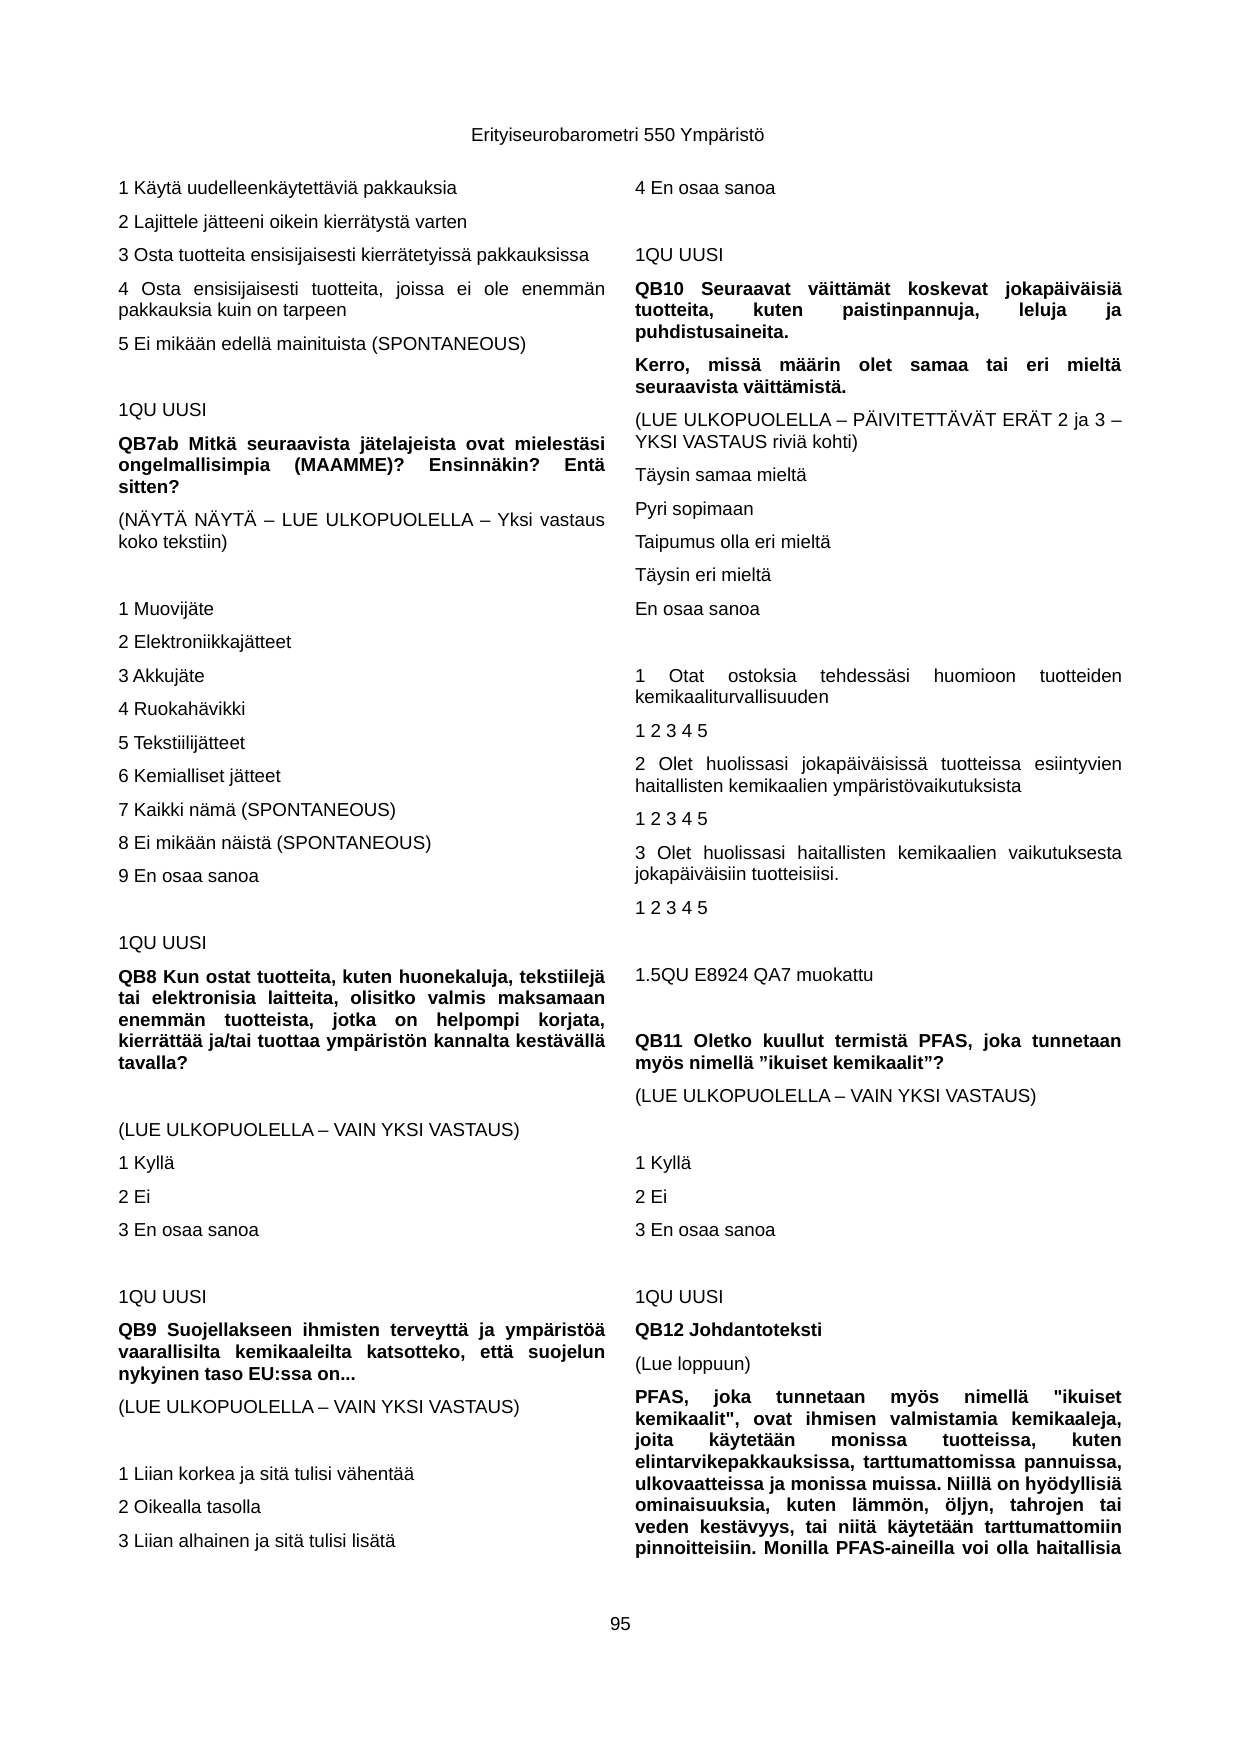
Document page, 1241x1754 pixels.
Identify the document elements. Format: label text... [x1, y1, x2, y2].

text 1 2 3 4 5 [635, 719, 1122, 741]
text (LUE ULKOPUOLELLA – VAIN YKSI VASTAUS) [118, 1119, 605, 1140]
text 1 Otat ostoksia tehdessäsi huomioon tuotteiden kemikaaliturvallisuuden [635, 664, 1122, 708]
text (Lue loppuun) [635, 1353, 1122, 1374]
text 3 Liian alhainen ja sitä tulisi lisätä [118, 1529, 605, 1551]
text 1QU UUSI [118, 1286, 605, 1307]
text 4 Osta ensisijaisesti tuotteita, joissa ei ole enemmän pakkauksia kuin on tarpeen [118, 277, 605, 321]
text Täysin samaa mieltä [635, 464, 1122, 486]
text (LUE ULKOPUOLELLA – VAIN YKSI VASTAUS) [118, 1396, 605, 1417]
text 3 Osta tuotteita ensisijaisesti kierrätetyissä pakkauksissa [118, 244, 605, 266]
text 1 2 3 4 5 [635, 808, 1122, 829]
text 4 En osaa sanoa [635, 177, 1122, 199]
text 1 Kyllä [635, 1152, 1122, 1174]
text (LUE ULKOPUOLELLA – VAIN YKSI VASTAUS) [635, 1085, 1122, 1107]
text 2 Ei [635, 1186, 1122, 1207]
text Pyri sopimaan [635, 497, 1122, 519]
text Taipumus olla eri mieltä [635, 531, 1122, 552]
text QB12 Johdantoteksti [635, 1319, 1122, 1341]
text 1 Kyllä [118, 1152, 605, 1174]
text 3 Akkujäte [118, 664, 605, 686]
text QB11 Oletko kuullut termistä PFAS, joka tunnetaan myös nimellä ”ikuiset kemikaalit”? [635, 1030, 1122, 1073]
text 1QU UUSI [118, 932, 605, 954]
text En osaa sanoa [635, 598, 1122, 619]
text Kerro, missä määrin olet samaa tai eri mieltä seuraavista väittämistä. [635, 354, 1122, 397]
text 2 Lajittele jätteeni oikein kierrätystä varten [118, 211, 605, 232]
text 6 Kemialliset jätteet [118, 765, 605, 786]
text 1QU UUSI [118, 399, 605, 421]
text 1 Käytä uudelleenkäytettäviä pakkauksia [118, 177, 605, 199]
text 5 Tekstiilijätteet [118, 731, 605, 753]
text Täysin eri mieltä [635, 564, 1122, 586]
text 5 Ei mikään edellä mainituista (SPONTANEOUS) [118, 332, 605, 354]
text 1QU UUSI [635, 1286, 1122, 1307]
text 3 En osaa sanoa [635, 1219, 1122, 1241]
text (NÄYTÄ NÄYTÄ – LUE ULKOPUOLELLA – Yksi vastaus koko tekstiin) [118, 509, 605, 552]
text 1 Liian korkea ja sitä tulisi vähentää [118, 1463, 605, 1484]
text 2 Ei [118, 1186, 605, 1207]
text 3 En osaa sanoa [118, 1219, 605, 1241]
text QB9 Suojellakseen ihmisten terveyttä ja ympäristöä vaarallisilta kemikaaleilta katsotteko, että suojelun nykyinen taso EU:ssa on... [118, 1319, 605, 1384]
text 1QU UUSI [635, 244, 1122, 266]
text 7 Kaikki nämä (SPONTANEOUS) [118, 798, 605, 820]
text 1 Muovijäte [118, 598, 605, 619]
text (LUE ULKOPUOLELLA – PÄIVITETTÄVÄT ERÄT 2 ja 3 – YKSI VASTAUS riviä kohti) [635, 409, 1122, 452]
text 8 Ei mikään näistä (SPONTANEOUS) [118, 832, 605, 853]
text PFAS, joka tunnetaan myös nimellä "ikuiset kemikaalit", ovat ihmisen valmistamia kemikaaleja, joita käytetään monissa tuotteissa, kuten elintarvikepakkauksissa, tarttumattomissa pannuissa, ulkovaatteissa ja monissa muissa. Niillä on hyödyllisiä ominaisuuksia, kuten lämmön, öljyn, tahrojen tai veden kestävyys, tai niitä käytetään tarttumattomiin pinnoitteisiin. Monilla PFAS-aineilla voi olla haitallisia [635, 1386, 1122, 1559]
text QB10 Seuraavat väittämät koskevat jokapäiväisiä tuotteita, kuten paistinpannuja, leluja ja puhdistusaineita. [635, 277, 1122, 342]
text 2 Olet huolissasi jokapäiväisissä tuotteissa esiintyvien haitallisten kemikaalien ympäristövaikutuksista [635, 753, 1122, 796]
text 9 En osaa sanoa [118, 865, 605, 887]
text 4 Ruokahävikki [118, 698, 605, 719]
text QB7ab Mitkä seuraavista jätelajeista ovat mielestäsi ongelmallisimpia (MAAMME)? Ensinnäkin? Entä sitten? [118, 433, 605, 497]
text 2 Oikealla tasolla [118, 1496, 605, 1518]
text 1 2 3 4 5 [635, 896, 1122, 918]
text 1.5QU E8924 QA7 muokattu [635, 963, 1122, 985]
text 3 Olet huolissasi haitallisten kemikaalien vaikutuksesta jokapäiväisiin tuotteisiisi. [635, 841, 1122, 884]
text QB8 Kun ostat tuotteita, kuten huonekaluja, tekstiilejä tai elektronisia laitteita, olisitko valmis maksamaan enemmän tuotteista, jotka on helpompi korjata, kierrättää ja/tai tuottaa ympäristön kannalta kestävällä tavalla? [118, 966, 605, 1073]
text 2 Elektroniikkajätteet [118, 631, 605, 653]
